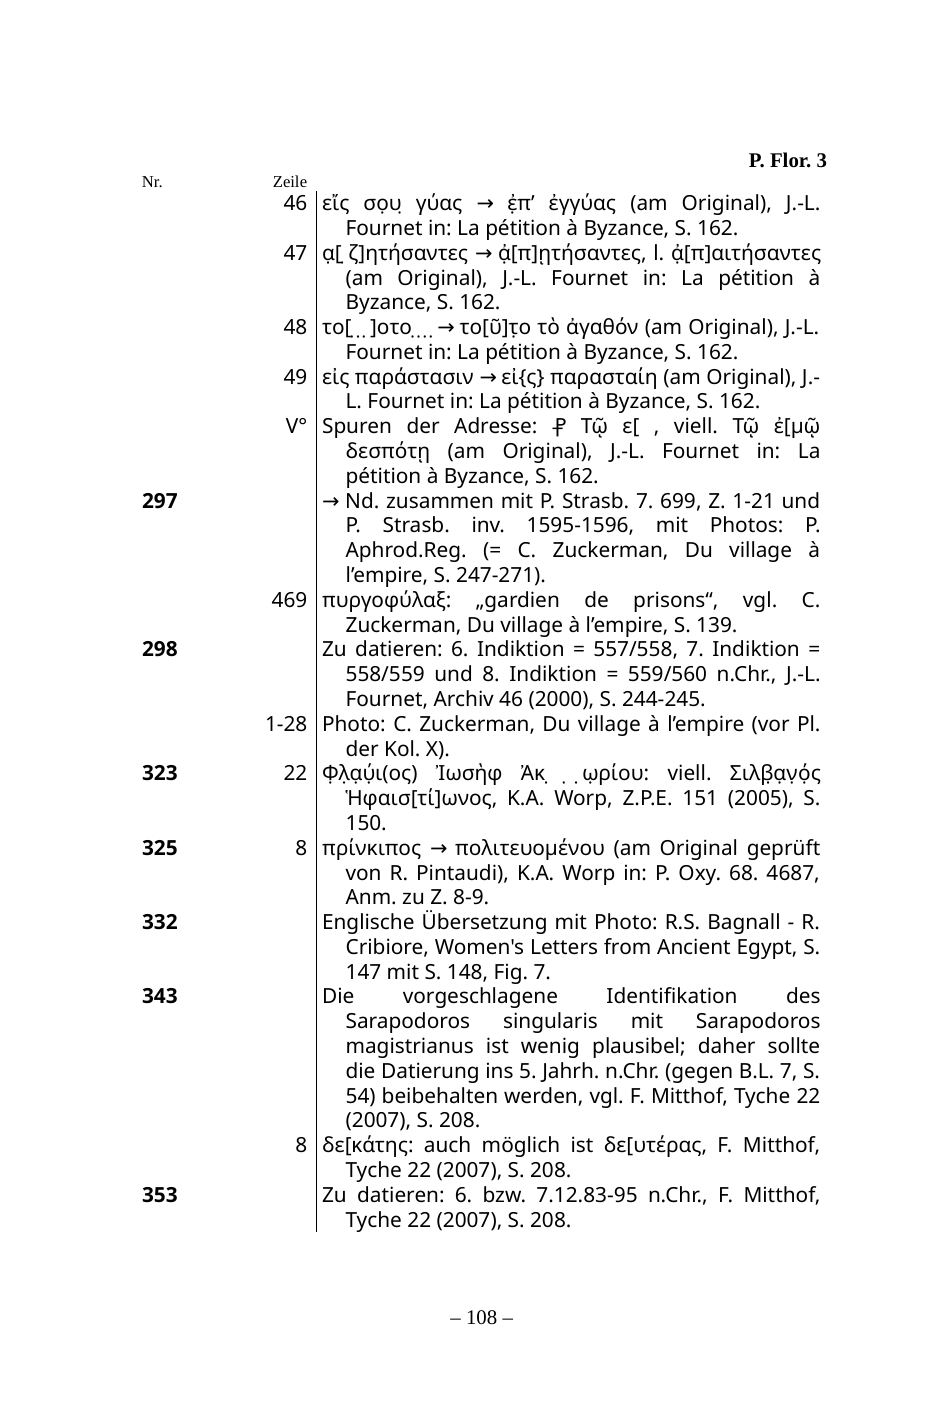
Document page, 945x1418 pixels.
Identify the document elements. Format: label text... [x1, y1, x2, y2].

table_cell 48 [136, 315, 316, 364]
table_cell 298 [136, 637, 316, 711]
table_cell Zu datieren: 6. bzw. 7.12.83-95 n.Chr., F. Mitthof, Tyche 22 (2007), S. 208. [317, 1183, 827, 1232]
table_cell 8 [224, 835, 316, 910]
table_cell εἴς σο̣υ̣ γύας → ἐ̣π’ ἐγγύας (am Original), J.-L. Fournet in: La pétition à Byzance, S. 162. [317, 191, 827, 240]
table_cell Φ̣λ̣α̣ύ̣ι(ος) Ἰωσὴφ Ἀκ̣ ̣ ̣ω̣ρίου: viell. Σιλβ̣α̣ν̣ό̣ς Ἡφαισ[τί]ωνος, K.A. Worp, Z.P.E. 151 (2005), S. 150. [317, 761, 827, 835]
table_cell 297 [136, 488, 316, 587]
table_cell 353 [136, 1183, 316, 1232]
table_cell → Nd. zusammen mit P. Strasb. 7. 699, Z. 1-21 und P. Strasb. inv. 1595-1596, mit Photos: P. Aphrod.Reg. (= C. Zuckerman, Du village à l’empire, S. 247-271). [317, 488, 827, 587]
table_cell 47 [136, 240, 316, 315]
table_cell 46 [136, 191, 316, 240]
table_cell πυργοφύλαξ: „gardien de prisons“, vgl. C. Zuckerman, Du village à l’empire, S. 139. [317, 588, 827, 637]
table_cell Spuren der Adresse: ⳨ Τῷ ε[ , viell. Τῷ ἐ[μῷ δεσπότῃ (am Original), J.-L. Fournet in: La pétition à Byzance, S. 162. [317, 414, 827, 488]
table_cell 8 [136, 1133, 316, 1182]
table_cell α̣[ ̣ζ]ητήσαντες → ἀ̣[π]ῃτήσαντες, l. ἀ̣[π]αιτήσαντες (am Original), J.-L. Fournet in: La pétition à Byzance, S. 162. [317, 240, 827, 315]
table_cell το[ ̣ ̣ ̣]οτο ̣ ̣ ̣ ̣→ το[ῦ]τ̣ο τὸ ἀγαθόν (am Original), J.-L. Fournet in: La pétition à Byzance, S. 162. [317, 315, 827, 364]
table_cell Die vorgeschlagene Identifikation des Sarapodoros singularis mit Sarapodoros magistrianus ist wenig plausibel; daher sollte die Datierung ins 5. Jahrh. n.Chr. (gegen B.L. 7, S. 54) beibehalten werden, vgl. F. Mitthof, Tyche 22 (2007), S. 208. [317, 984, 827, 1133]
table_cell 22 [224, 761, 316, 835]
table_cell 469 [136, 588, 316, 637]
table_cell 343 [136, 984, 316, 1133]
table_cell 1-28 [136, 711, 316, 761]
table_cell Zu datieren: 6. Indiktion = 557/558, 7. Indiktion = 558/559 und 8. Indiktion = 559/560 n.Chr., J.-L. Fournet, Archiv 46 (2000), S. 244-245. [317, 637, 827, 711]
table_cell πρίνκιπος → πολιτευομένου (am Original geprüft von R. Pintaudi), K.A. Worp in: P. Oxy. 68. 4687, Anm. zu Z. 8-9. [317, 835, 827, 910]
table_cell εἰς παράστασιν → εἰ{ς} παρασταίη (am Original), J.-L. Fournet in: La pétition à Byzance, S. 162. [317, 364, 827, 414]
table_cell 323 [136, 761, 224, 835]
table_cell 49 [136, 364, 316, 414]
table_cell δε[κάτης: auch möglich ist δε[υτέρας, F. Mitthof, Tyche 22 (2007), S. 208. [317, 1133, 827, 1182]
table_cell 332 [136, 910, 316, 984]
table_cell Englische Übersetzung mit Photo: R.S. Bagnall - R. Cribiore, Women's Letters from Ancient Egypt, S. 147 mit S. 148, Fig. 7. [317, 910, 827, 984]
table_cell Photo: C. Zuckerman, Du village à l’empire (vor Pl. der Kol. X). [317, 711, 827, 761]
table_cell V° [136, 414, 316, 488]
table_cell 325 [136, 835, 224, 910]
